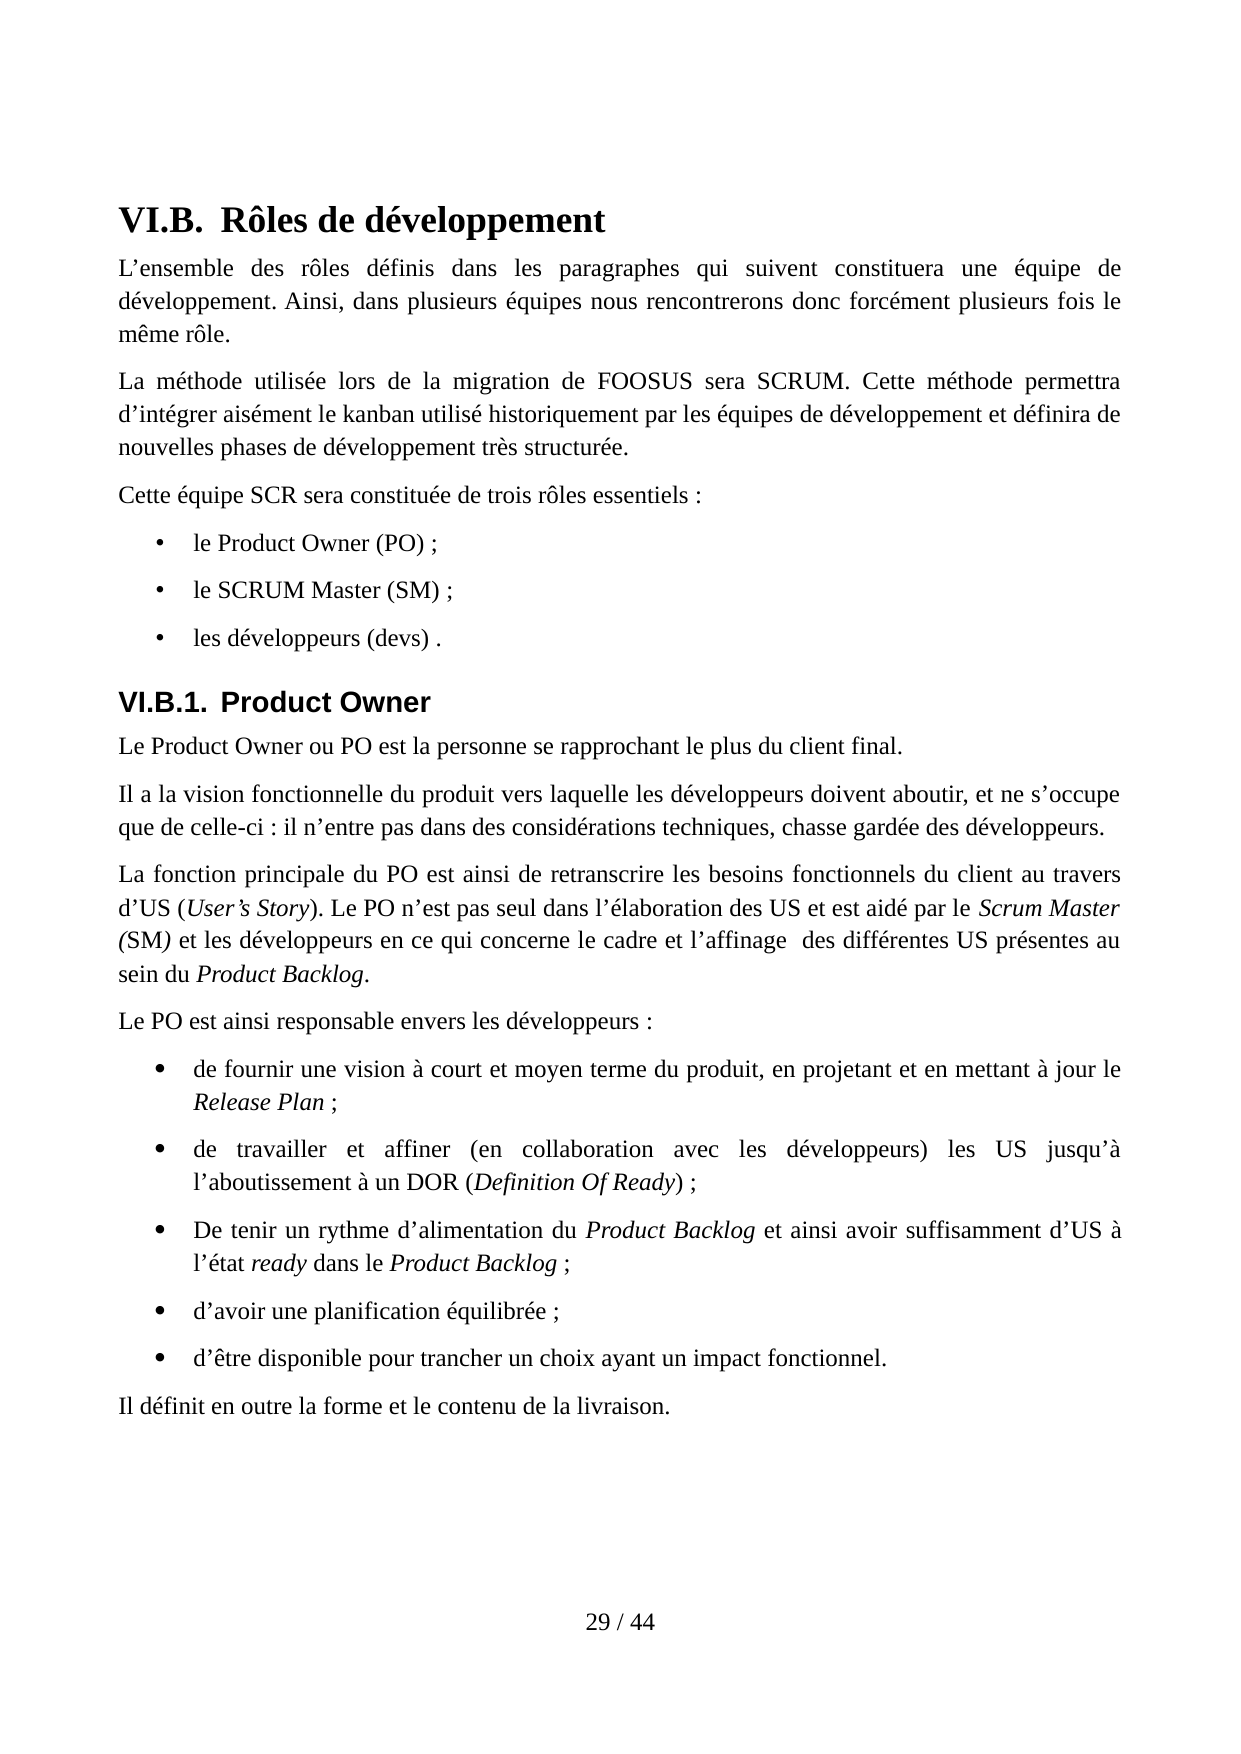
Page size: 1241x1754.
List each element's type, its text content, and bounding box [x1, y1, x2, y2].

text Cette équipe SCR sera constituée de trois rôles essentiels : [118, 480, 1122, 509]
text Le Product Owner ou PO est la personne se rapprochant le plus du client final. [118, 731, 1122, 760]
text Il a la vision fonctionnelle du produit vers laquelle les développeurs doivent aboutir, et ne s’occupe que de celle-ci : il n’entre pas dans des considérations techniques, chasse gardée des développeurs. [118, 779, 1122, 841]
list de travailler et affiner (en collaboration avec les développeurs) les US jusqu’à l’aboutissement à un DOR (Definition Of Ready) ; [156, 1134, 1122, 1196]
text La fonction principale du PO est ainsi de retranscrire les besoins fonctionnels du client au travers d’US (User’s Story). Le PO n’est pas seul dans l’élaboration des US et est aidé par le Scrum Master (SM) et les développeurs en ce qui concerne le cadre et l’affinage des différentes US présentes au sein du Product Backlog. [118, 859, 1122, 987]
list les développeurs (devs) . [156, 623, 1122, 652]
list le SCRUM Master (SM) ; [156, 575, 1122, 604]
text Le PO est ainsi responsable envers les développeurs : [118, 1006, 1122, 1035]
text L’ensemble des rôles définis dans les paragraphes qui suivent constituera une équipe de développement. Ainsi, dans plusieurs équipes nous rencontrerons donc forcément plusieurs fois le même rôle. [118, 253, 1122, 348]
subtitle Rôles de développement [118, 197, 1122, 240]
list d’être disponible pour trancher un choix ayant un impact fonctionnel. [156, 1343, 1122, 1372]
list d’avoir une planification équilibrée ; [156, 1296, 1122, 1324]
text Il définit en outre la forme et le contenu de la livraison. [118, 1391, 1122, 1420]
text La méthode utilisée lors de la migration de FOOSUS sera SCRUM. Cette méthode permettra d’intégrer aisément le kanban utilisé historiquement par les équipes de développement et définira de nouvelles phases de développement très structurée. [118, 366, 1122, 461]
list le Product Owner (PO) ; [156, 528, 1122, 556]
list de fournir une vision à court et moyen terme du produit, en projetant et en mettant à jour le Release Plan ; [156, 1054, 1122, 1116]
list De tenir un rythme d’alimentation du Product Backlog et ainsi avoir suffisamment d’US à l’état ready dans le Product Backlog ; [156, 1215, 1122, 1277]
subtitle Product Owner [118, 685, 1122, 719]
